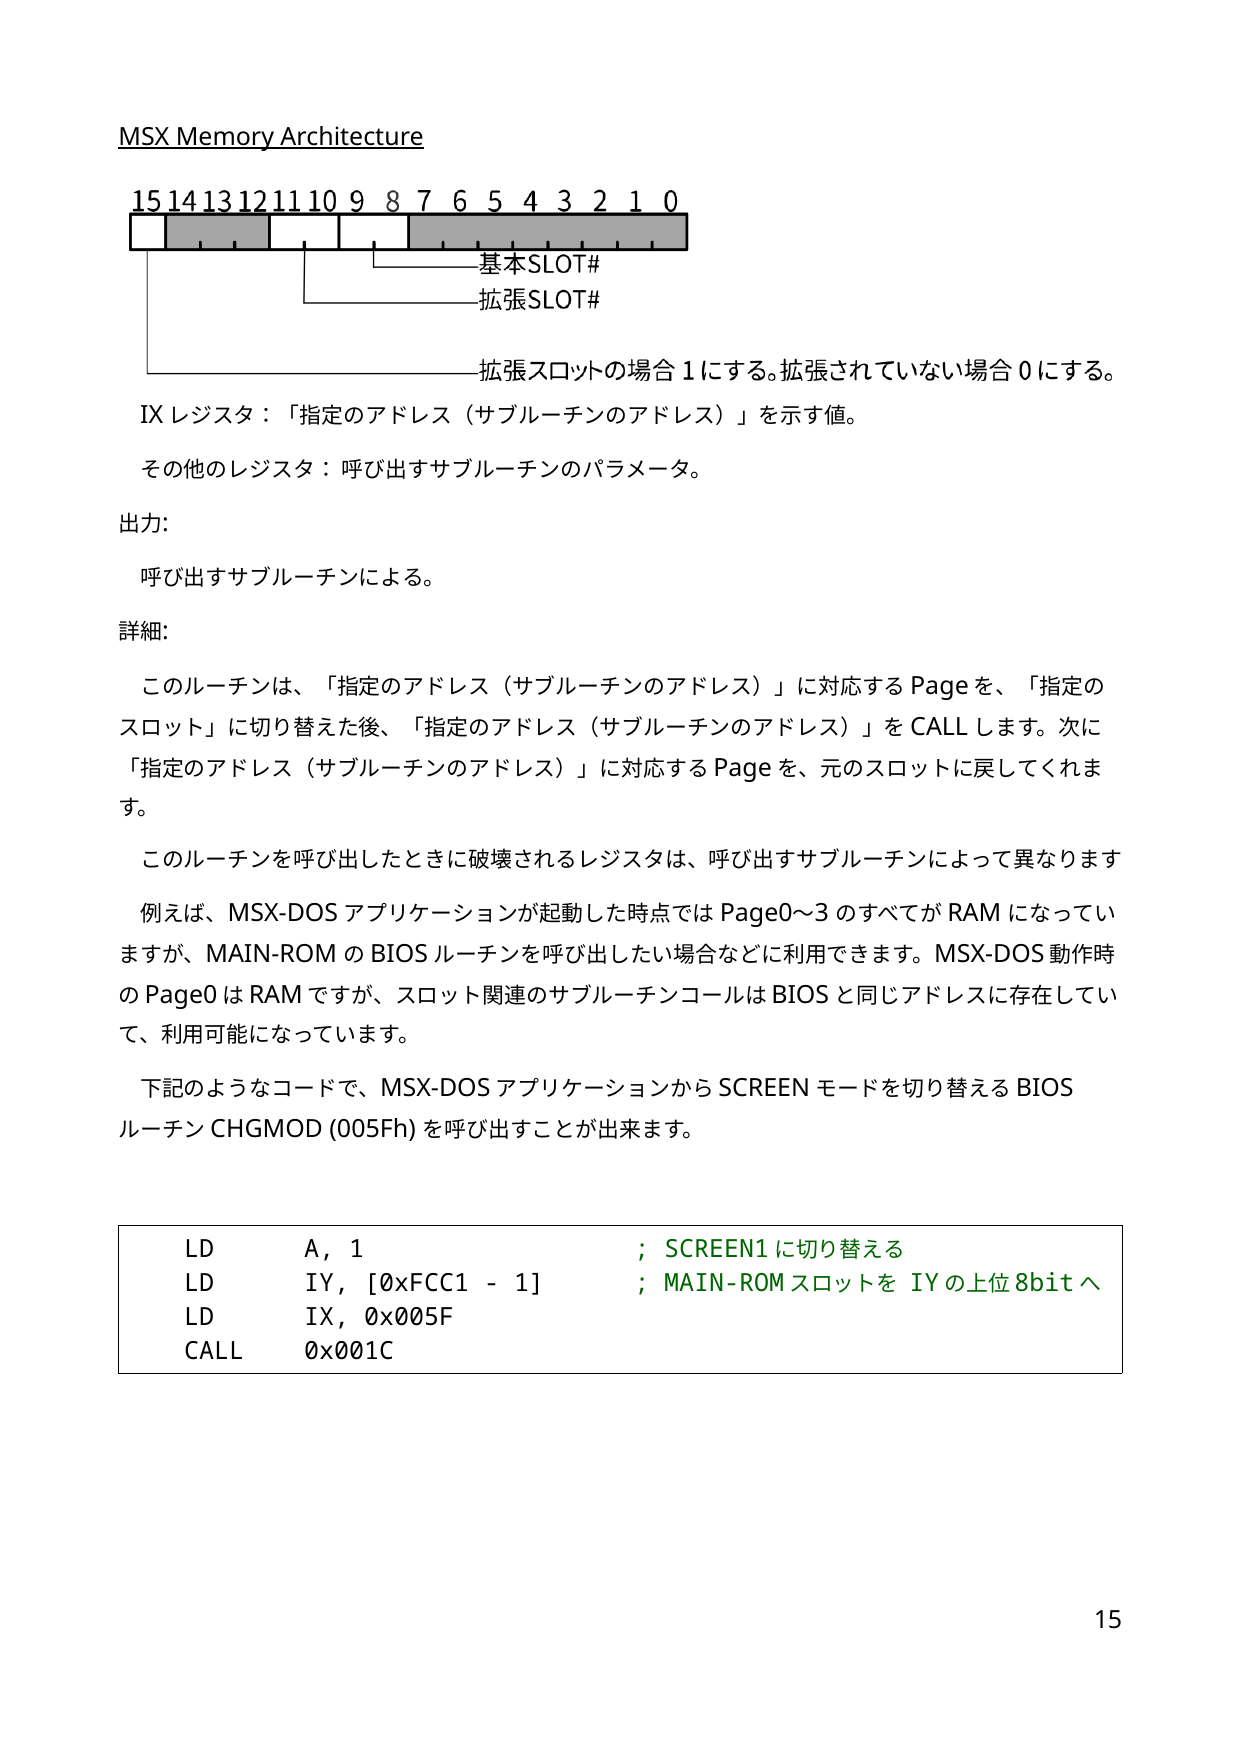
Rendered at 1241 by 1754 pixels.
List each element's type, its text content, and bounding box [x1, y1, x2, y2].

table_header LD A, 1 ; SCREEN1に切り替える LD IY, [0xFCC1 - 1] ; MAIN-ROMスロットを IYの上位8bitへ LD IX, 0x005F CALL 0x001C [119, 1226, 1122, 1373]
text このルーチンを呼び出したときに破壊されるレジスタは、呼び出すサブルーチンによって異なります。 [118, 842, 1122, 874]
text 出力: [118, 505, 1122, 539]
text 呼び出すサブルーチンによる。 [118, 560, 1122, 592]
text 例えば、MSX-DOSアプリケーションが起動した時点では Page0～3 のすべてが RAM になっていますが、MAIN-ROM のBIOSルーチンを呼び出したい場合などに利用できます。MSX-DOS動作時のPage0はRAMですが、スロット関連のサブルーチンコールはBIOSと同じアドレスに存在していて、利用可能になっています。 [118, 895, 1122, 1049]
text 詳細: [118, 613, 1122, 647]
text このルーチンは、「指定のアドレス（サブルーチンのアドレス）」に対応するPageを、「指定のスロット」に切り替えた後、「指定のアドレス（サブルーチンのアドレス）」をCALLします。次に「指定のアドレス（サブルーチンのアドレス）」に対応するPageを、元のスロットに戻してくれます。 [118, 668, 1122, 822]
text その他のレジスタ： 呼び出すサブルーチンのパラメータ。 [118, 452, 1122, 484]
text 下記のようなコードで、MSX-DOSアプリケーションからSCREENモードを切り替えるBIOSルーチンCHGMOD (005Fh) を呼び出すことが出来ます。 [118, 1069, 1122, 1144]
text IXレジスタ：「指定のアドレス（サブルーチンのアドレス）」を示す値。 [118, 391, 1122, 431]
